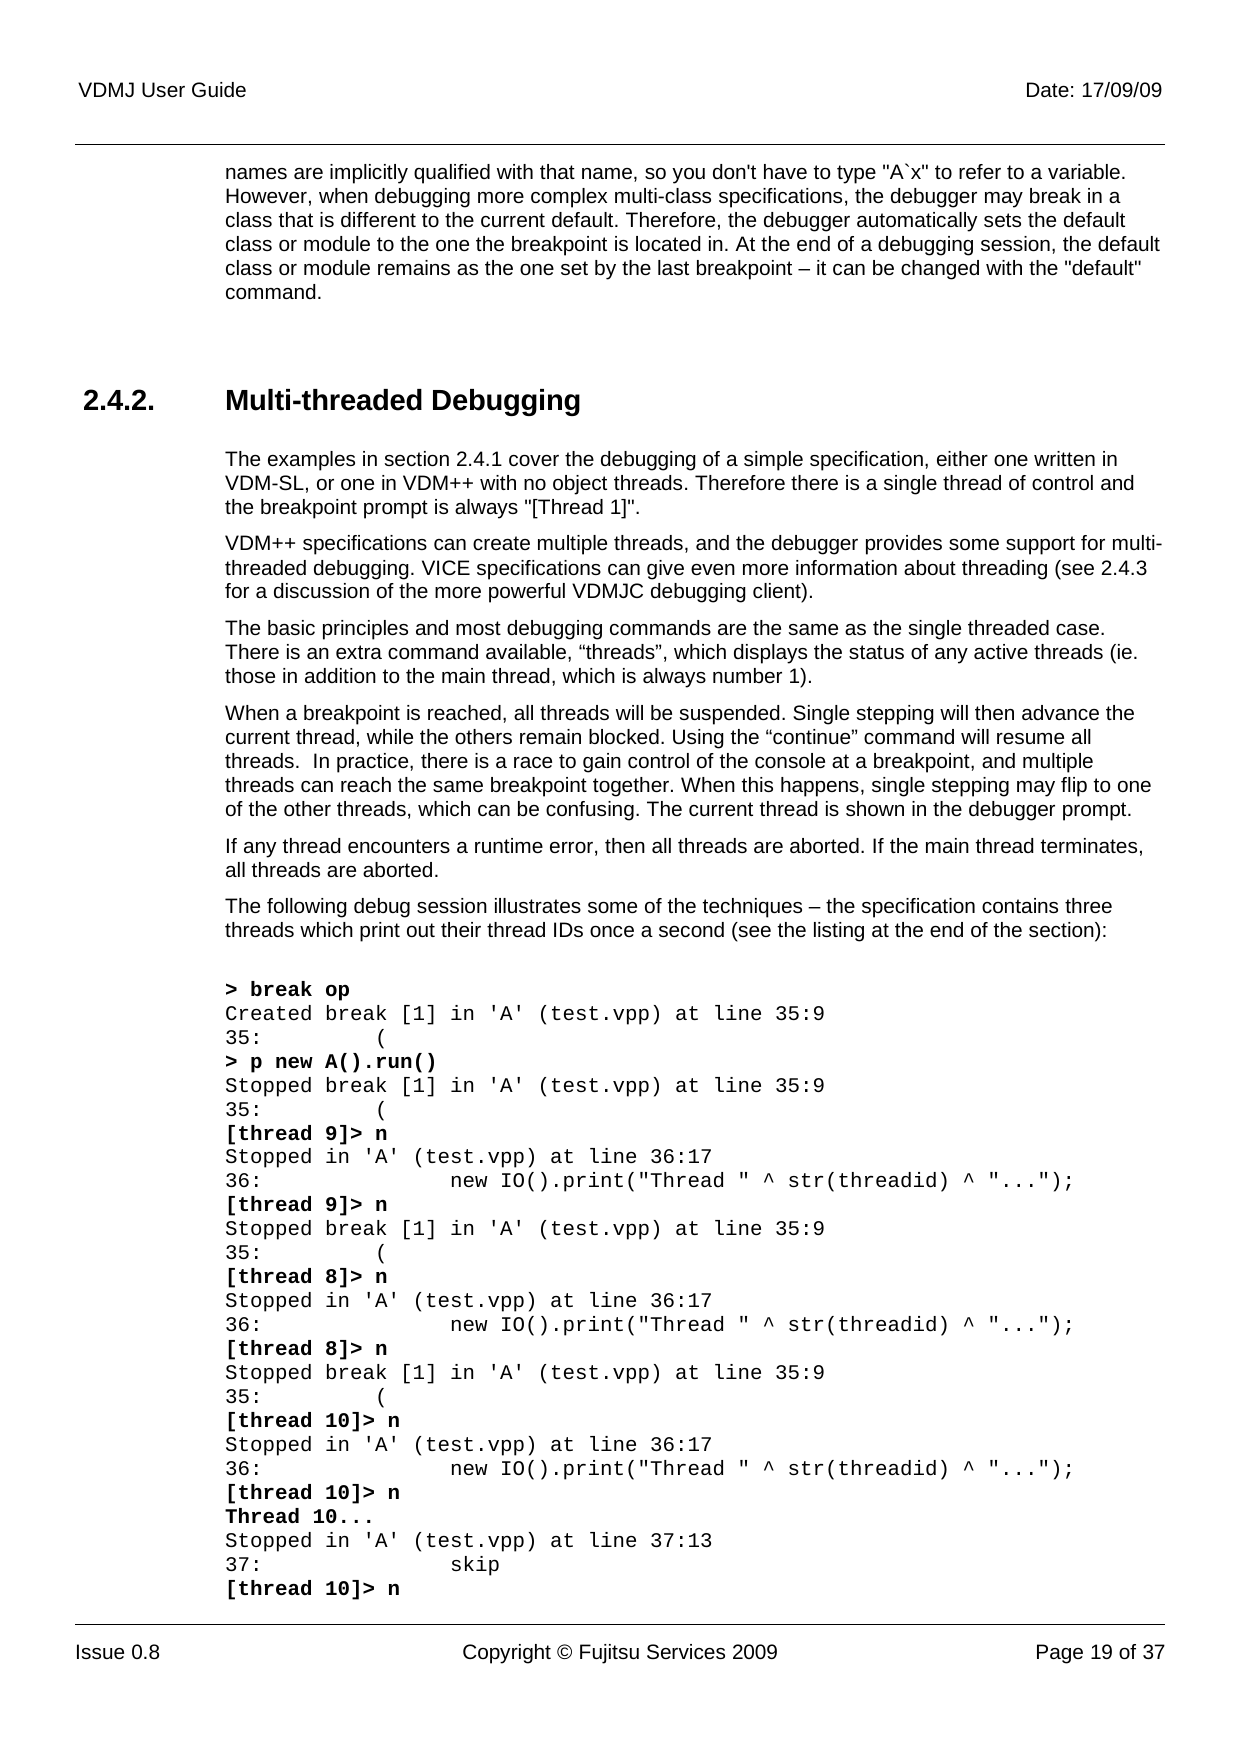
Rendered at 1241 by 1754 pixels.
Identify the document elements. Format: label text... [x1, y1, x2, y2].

text 35: ( [225, 1098, 1165, 1122]
text The basic principles and most debugging commands are the same as the single threaded case. There is an extra command available, “threads”, which displays the status of any active threads (ie. those in addition to the main thread, which is always number 1). [225, 616, 1165, 688]
text Stopped in 'A' (test.vpp) at line 37:13 [225, 1530, 1165, 1554]
text names are implicitly qualified with that name, so you don't have to type "A`x" to refer to a variable. However, when debugging more complex multi-class specifications, the debugger may break in a class that is different to the current default. Therefore, the debugger automatically sets the default class or module to the one the breakpoint is located in. At the end of a debugging session, the default class or module remains as the one set by the last breakpoint – it can be changed with the "default" command. [225, 160, 1165, 304]
text 36: new IO().print("Thread " ^ str(threadid) ^ "..."); [225, 1170, 1165, 1194]
text If any thread encounters a runtime error, then all threads are aborted. If the main thread terminates, all threads are aborted. [225, 833, 1165, 882]
text 35: ( [225, 1027, 1165, 1051]
text Stopped in 'A' (test.vpp) at line 36:17 [225, 1434, 1165, 1458]
text Stopped break [1] in 'A' (test.vpp) at line 35:9 [225, 1218, 1165, 1242]
text 37: skip [225, 1554, 1165, 1578]
text 35: ( [225, 1386, 1165, 1410]
text VDM++ specifications can create multiple threads, and the debugger provides some support for multi-threaded debugging. VICE specifications can give even more information about threading (see 2.4.3 for a discussion of the more powerful VDMJC debugging client). [225, 531, 1165, 603]
text 35: ( [225, 1242, 1165, 1266]
text 36: new IO().print("Thread " ^ str(threadid) ^ "..."); [225, 1458, 1165, 1482]
text [thread 9]> n [225, 1194, 1165, 1218]
text Stopped break [1] in 'A' (test.vpp) at line 35:9 [225, 1074, 1165, 1098]
text The examples in section 2.4.1 cover the debugging of a simple specification, either one written in VDM-SL, or one in VDM++ with no object threads. Therefore there is a single thread of control and the breakpoint prompt is always "[Thread 1]". [225, 447, 1165, 519]
text 36: new IO().print("Thread " ^ str(threadid) ^ "..."); [225, 1314, 1165, 1338]
text [thread 8]> n [225, 1338, 1165, 1362]
text [thread 8]> n [225, 1266, 1165, 1290]
text When a breakpoint is reached, all threads will be suspended. Single stepping will then advance the current thread, while the others remain blocked. Using the “continue” command will resume all threads. In practice, there is a race to gain control of the console at a breakpoint, and multiple threads can reach the same breakpoint together. When this happens, single stepping may flip to one of the other threads, which can be confusing. The current thread is shown in the debugger prompt. [225, 701, 1165, 821]
text [thread 10]> n [225, 1410, 1165, 1434]
text The following debug session illustrates some of the techniques – the specification contains three threads which print out their thread IDs once a second (see the listing at the end of the section): [225, 894, 1165, 942]
text [thread 9]> n [225, 1122, 1165, 1146]
text Stopped in 'A' (test.vpp) at line 36:17 [225, 1290, 1165, 1314]
subtitle Multi-threaded Debugging [75, 383, 1165, 417]
text [thread 10]> n [225, 1482, 1165, 1506]
text > p new A().run() [225, 1051, 1165, 1074]
text > break op [225, 979, 1165, 1003]
text Stopped break [1] in 'A' (test.vpp) at line 35:9 [225, 1362, 1165, 1386]
text Thread 10... [225, 1506, 1165, 1530]
text Stopped in 'A' (test.vpp) at line 36:17 [225, 1146, 1165, 1170]
text Created break [1] in 'A' (test.vpp) at line 35:9 [225, 1003, 1165, 1027]
text [thread 10]> n [225, 1578, 1165, 1602]
